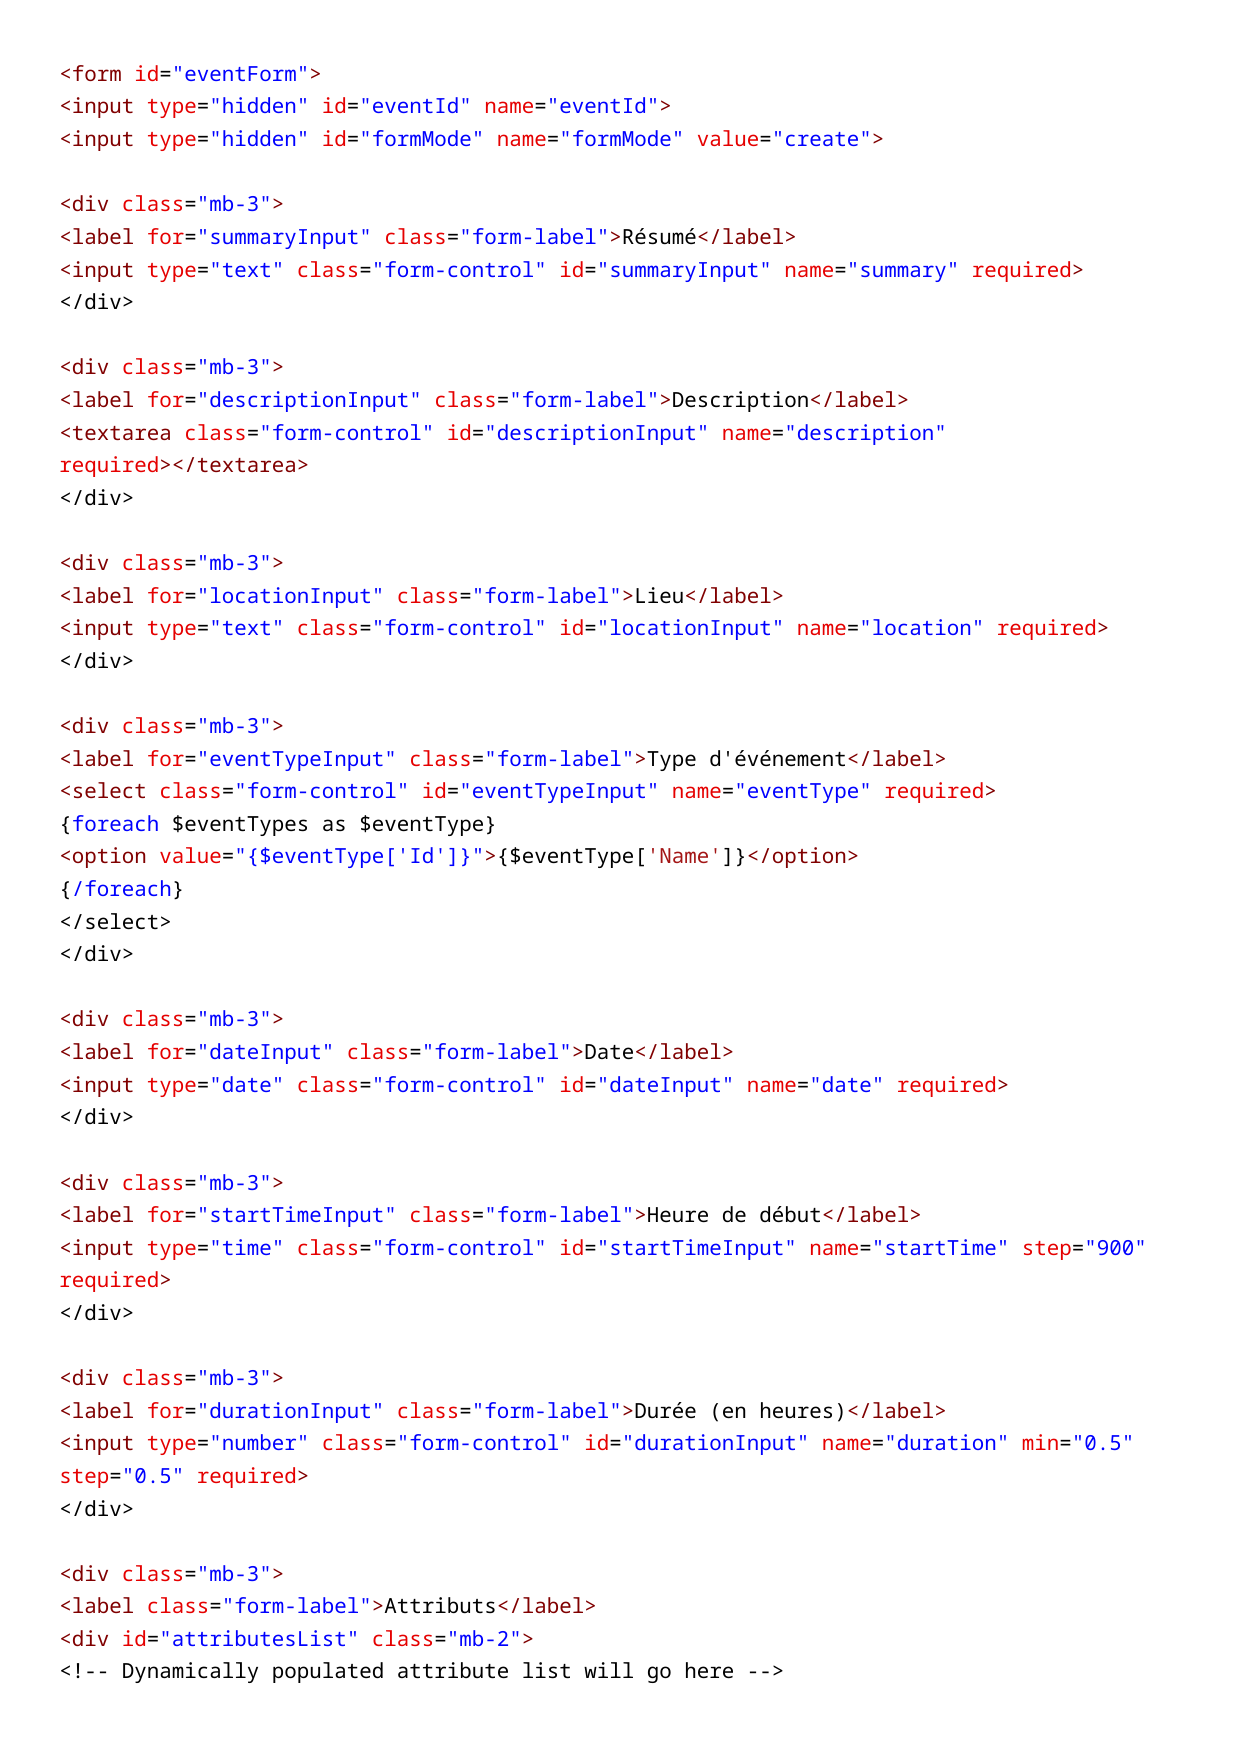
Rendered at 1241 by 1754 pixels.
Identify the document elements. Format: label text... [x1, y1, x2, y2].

text <div class="mb-3"> [59, 548, 1181, 577]
text <div class="mb-3"> [59, 1363, 1181, 1392]
text <div class="mb-3"> [59, 1168, 1181, 1196]
text </div> [59, 1494, 1181, 1522]
text <label for="summaryInput" class="form-label">Résumé</label> [59, 222, 1181, 251]
text <input type="hidden" id="eventId" name="eventId"> [59, 92, 1181, 120]
text <input type="time" class="form-control" id="startTimeInput" name="startTime" step="900" required> [59, 1233, 1181, 1294]
text </div> [59, 1102, 1181, 1131]
text <!-- Dynamically populated attribute list will go here --> [59, 1657, 1181, 1685]
text </div> [59, 939, 1181, 968]
text <div class="mb-3"> [59, 352, 1181, 381]
text <label for="durationInput" class="form-label">Durée (en heures)</label> [59, 1396, 1181, 1424]
text <div class="mb-3"> [59, 1559, 1181, 1587]
text <form id="eventForm"> [59, 59, 1181, 87]
text <div class="mb-3"> [59, 1004, 1181, 1033]
text <div class="mb-3"> [59, 189, 1181, 218]
text </div> [59, 483, 1181, 511]
text <label for="descriptionInput" class="form-label">Description</label> [59, 385, 1181, 413]
text </select> [59, 907, 1181, 935]
text <label for="dateInput" class="form-label">Date</label> [59, 1037, 1181, 1066]
text <div id="attributesList" class="mb-2"> [59, 1624, 1181, 1652]
text {/foreach} [59, 874, 1181, 903]
text <input type="text" class="form-control" id="locationInput" name="location" required> [59, 613, 1181, 642]
text <select class="form-control" id="eventTypeInput" name="eventType" required> [59, 776, 1181, 805]
text <input type="text" class="form-control" id="summaryInput" name="summary" required> [59, 255, 1181, 283]
text <option value="{$eventType['Id']}">{$eventType['Name']}</option> [59, 842, 1181, 870]
text <label class="form-label">Attributs</label> [59, 1591, 1181, 1620]
text </div> [59, 287, 1181, 316]
text <label for="eventTypeInput" class="form-label">Type d'événement</label> [59, 744, 1181, 772]
text </div> [59, 646, 1181, 674]
text <label for="locationInput" class="form-label">Lieu</label> [59, 581, 1181, 609]
text <input type="hidden" id="formMode" name="formMode" value="create"> [59, 124, 1181, 153]
text <input type="date" class="form-control" id="dateInput" name="date" required> [59, 1070, 1181, 1098]
text <textarea class="form-control" id="descriptionInput" name="description" required></textarea> [59, 418, 1181, 479]
text <div class="mb-3"> [59, 711, 1181, 739]
text </div> [59, 1298, 1181, 1326]
text <label for="startTimeInput" class="form-label">Heure de début</label> [59, 1200, 1181, 1229]
text {foreach $eventTypes as $eventType} [59, 809, 1181, 837]
text <input type="number" class="form-control" id="durationInput" name="duration" min="0.5" step="0.5" required> [59, 1428, 1181, 1489]
